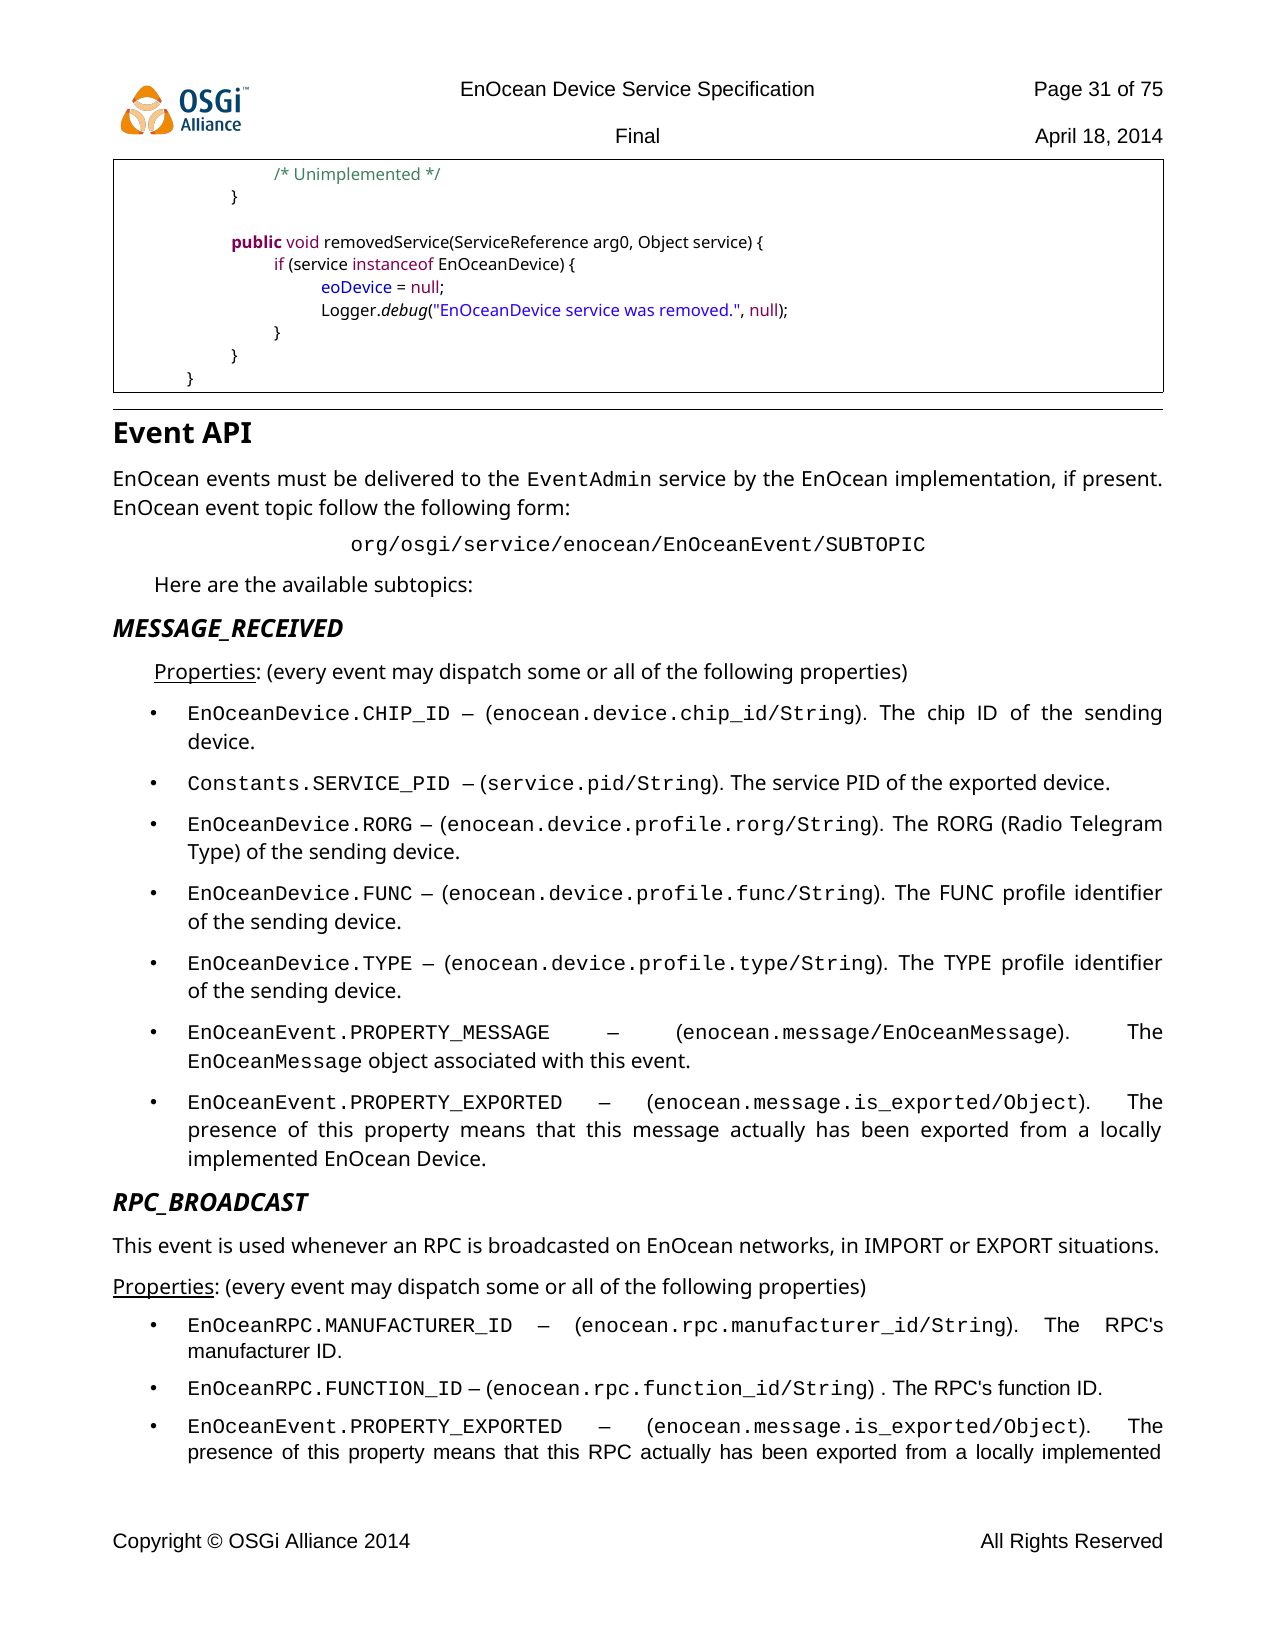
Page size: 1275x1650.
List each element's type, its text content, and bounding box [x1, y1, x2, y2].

list EnOceanEvent.PROPERTY_EXPORTED – (enocean.message.is_exported/Object). The presence of this property means that this RPC actually has been exported from a locally implemented [150, 1414, 1163, 1464]
text if (service instanceof EnOceanDevice) { [114, 250, 1163, 272]
text public void removedService(ServiceReference arg0, Object service) { [114, 227, 1163, 250]
list This event is used whenever an RPC is broadcasted on EnOcean networks, in IMPORT or EXPORT situations. [112, 1231, 1163, 1260]
text } [114, 318, 1163, 341]
text Properties: (every event may dispatch some or all of the following properties) [112, 1272, 1163, 1301]
text Logger.debug("EnOceanDevice service was removed.", null); [114, 295, 1163, 318]
list EnOceanEvent.PROPERTY_MESSAGE – (enocean.message/EnOceanMessage). The EnOceanMessage object associated with this event. [150, 1017, 1163, 1074]
text EnOcean events must be delivered to the EventAdmin service by the EnOcean implementation, if present. EnOcean event topic follow the following form: [112, 464, 1163, 521]
text eoDevice = null; [114, 272, 1163, 295]
text } [114, 363, 1163, 392]
list EnOceanDevice.CHIP_ID – (enocean.device.chip_id/String). The chip ID of the sending device. [150, 698, 1163, 755]
text } [114, 182, 1163, 207]
text /* Unimplemented */ [114, 160, 1163, 182]
subtitle Event API [112, 410, 1163, 452]
list EnOceanRPC.MANUFACTURER_ID – (enocean.rpc.manufacturer_id/String). The RPC's manufacturer ID. [150, 1313, 1163, 1363]
list EnOceanRPC.FUNCTION_ID – (enocean.rpc.function_id/String) . The RPC's function ID. [150, 1376, 1163, 1401]
list EnOceanDevice.RORG – (enocean.device.profile.rorg/String). The RORG (Radio Telegram Type) of the sending device. [150, 809, 1163, 866]
picture [113, 78, 257, 142]
list EnOceanEvent.PROPERTY_EXPORTED – (enocean.message.is_exported/Object). The presence of this property means that this message actually has been exported from a locally implemented EnOcean Device. [150, 1087, 1163, 1172]
text RPC_BROADCAST [112, 1185, 1163, 1219]
text } [114, 341, 1163, 363]
text org/osgi/service/enocean/EnOceanEvent/SUBTOPIC [112, 534, 1163, 557]
text Properties: (every event may dispatch some or all of the following properties) [154, 657, 1163, 686]
list Constants.SERVICE_PID – (service.pid/String). The service PID of the exported device. [150, 768, 1163, 796]
list EnOceanDevice.TYPE – (enocean.device.profile.type/String). The TYPE profile identifier of the sending device. [150, 948, 1163, 1005]
text MESSAGE_RECEIVED [112, 611, 1163, 645]
text Here are the available subtopics: [154, 570, 1163, 598]
list EnOceanDevice.FUNC – (enocean.device.profile.func/String). The FUNC profile identifier of the sending device. [150, 878, 1163, 935]
